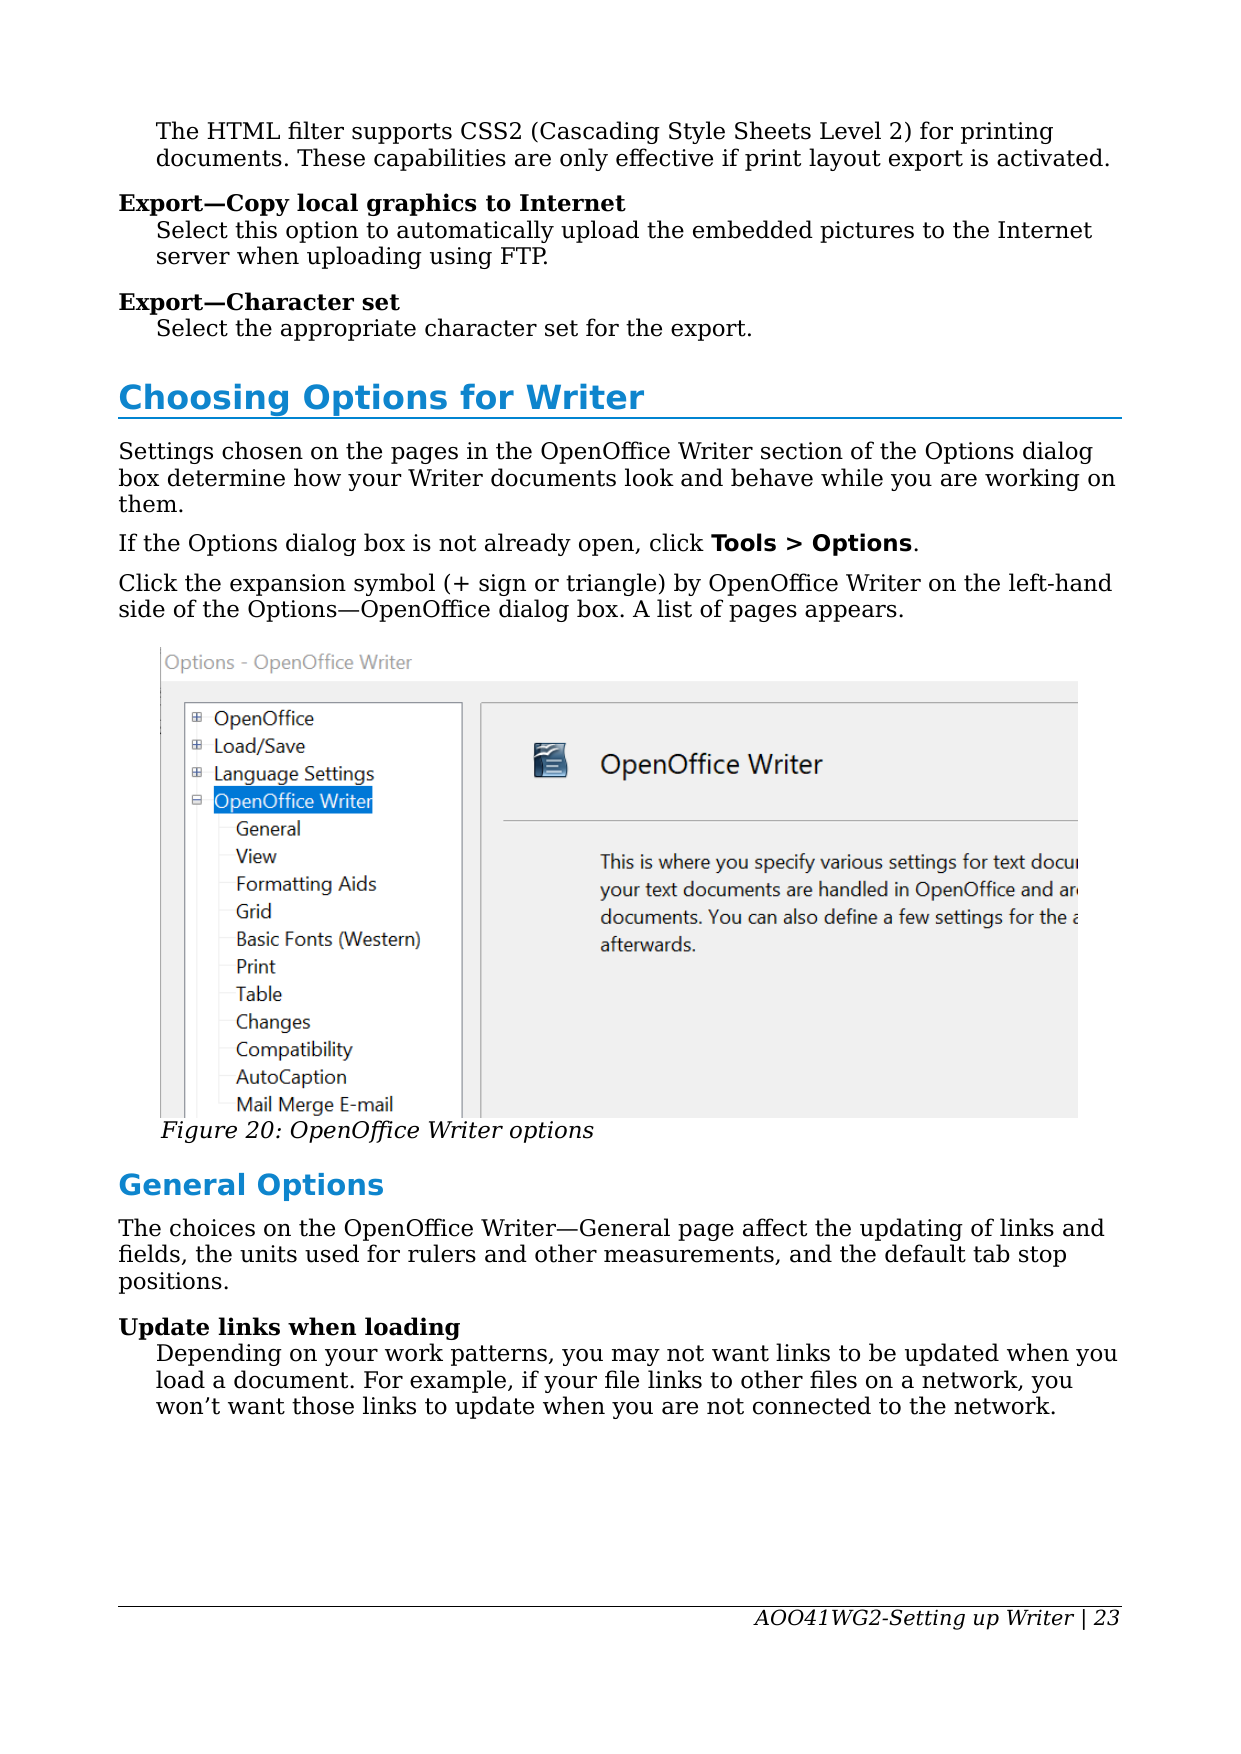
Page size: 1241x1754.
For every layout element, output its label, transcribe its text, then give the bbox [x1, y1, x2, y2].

subtitle General Options [118, 1168, 1122, 1202]
picture [160, 647, 1078, 1118]
text The HTML filter supports CSS2 (Cascading Style Sheets Level 2) for printing documents. These capabilities are only effective if print layout export is activated. [156, 118, 1122, 171]
text Select the appropriate character set for the export. [156, 315, 1122, 342]
text Export—Copy local graphics to Internet [118, 190, 1122, 217]
text Update links when loading [118, 1313, 1122, 1340]
text Settings chosen on the pages in the OpenOffice Writer section of the Options dialog box determine how your Writer documents look and behave while you are working on them. [118, 438, 1122, 518]
subtitle Choosing Options for Writer [118, 378, 1122, 417]
text Depending on your work patterns, you may not want links to be updated when you load a document. For example, if your file links to other files on a network, you won’t want those links to update when you are not connected to the network. [156, 1340, 1122, 1420]
text Select this option to automatically upload the embedded pictures to the Internet server when uploading using FTP. [156, 217, 1122, 270]
text Figure 20: OpenOffice Writer options [161, 1118, 1079, 1144]
text Click the expansion symbol (+ sign or triangle) by OpenOffice Writer on the left-hand side of the Options—OpenOffice dialog box. A list of pages appears. [118, 570, 1122, 623]
text The choices on the OpenOffice Writer—General page affect the updating of links and fields, the units used for rulers and other measurements, and the default tab stop positions. [118, 1215, 1122, 1295]
text Export—Character set [118, 288, 1122, 315]
text If the Options dialog box is not already open, click Tools > Options. [118, 531, 1122, 557]
